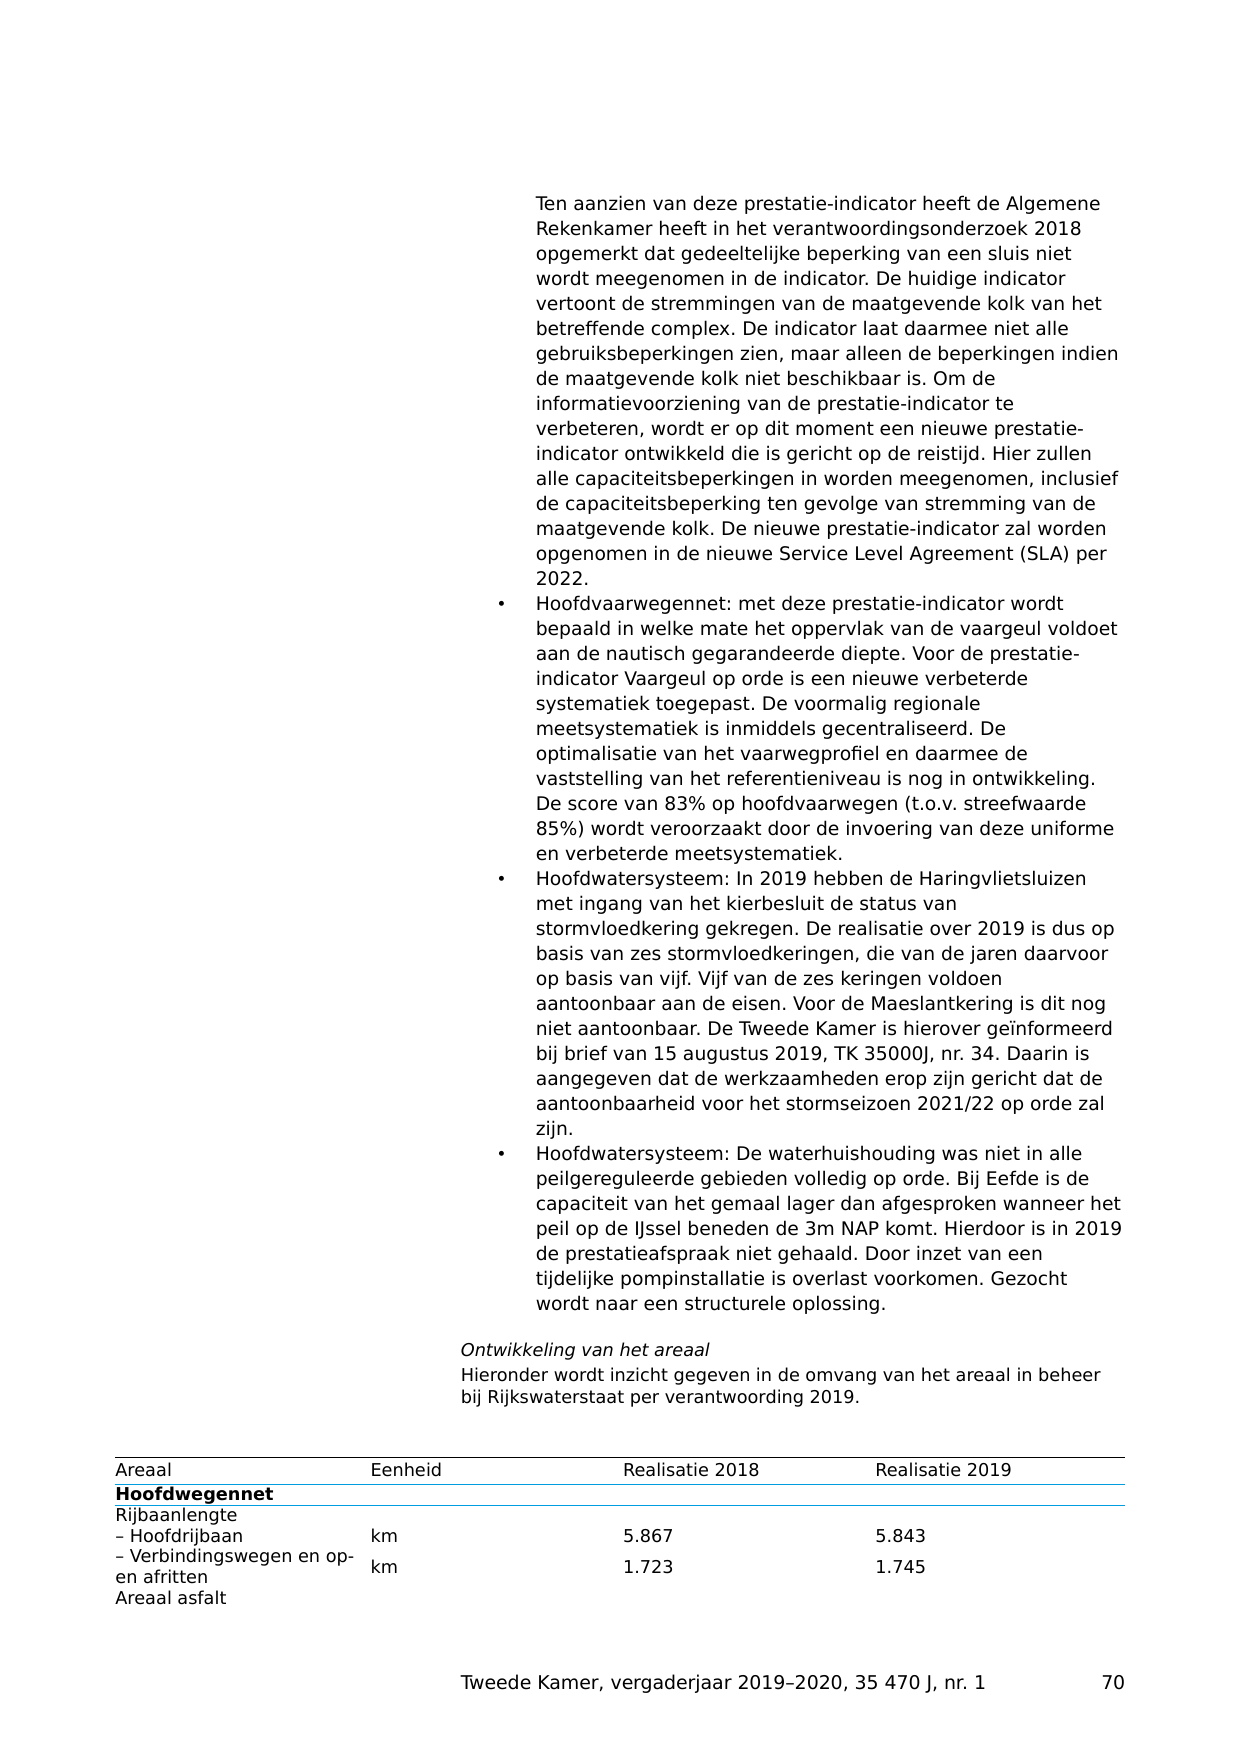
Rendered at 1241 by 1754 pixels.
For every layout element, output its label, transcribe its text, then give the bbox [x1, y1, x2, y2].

table_cell Realisatie 2019 [872, 1458, 1125, 1483]
list Ten aanzien van deze prestatie-indicator heeft de Algemene Rekenkamer heeft in het verantwoordingsonderzoek 2018 opgemerkt dat gedeeltelijke beperking van een sluis niet wordt meegenomen in de indicator. De huidige indicator vertoont de stremmingen van de maatgevende kolk van het betreffende complex. De indicator laat daarmee niet alle gebruiksbeperkingen zien, maar alleen de beperkingen indien de maatgevende kolk niet beschikbaar is. Om de informatievoorziening van de prestatie-indicator te verbeteren, wordt er op dit moment een nieuwe prestatie-indicator ontwikkeld die is gericht op de reistijd. Hier zullen alle capaciteitsbeperkingen in worden meegenomen, inclusief de capaciteitsbeperking ten gevolge van stremming van de maatgevende kolk. De nieuwe prestatie-indicator zal worden opgenomen in de nieuwe Service Level Agreement (SLA) per 2022. [498, 191, 1125, 591]
table_cell km [368, 1526, 620, 1546]
table_cell [620, 1485, 872, 1504]
text Ontwikkeling van het areaal [461, 1338, 1125, 1361]
table_cell – Hoofdrijbaan [115, 1526, 367, 1546]
table_cell Realisatie 2018 [620, 1458, 872, 1483]
table_cell 5.867 [620, 1526, 872, 1546]
list Hoofdvaarwegennet: met deze prestatie-indicator wordt bepaald in welke mate het oppervlak van de vaargeul voldoet aan de nautisch gegarandeerde diepte. Voor de prestatie-indicator Vaargeul op orde is een nieuwe verbeterde systematiek toegepast. De voormalig regionale meetsystematiek is inmiddels gecentraliseerd. De optimalisatie van het vaarwegprofiel en daarmee de vaststelling van het referentieniveau is nog in ontwikkeling. De score van 83% op hoofdvaarwegen (t.o.v. streefwaarde 85%) wordt veroorzaakt door de invoering van deze uniforme en verbeterde meetsystematiek. [498, 591, 1125, 866]
table_cell [368, 1485, 620, 1504]
table_cell 1.723 [620, 1546, 872, 1588]
table_cell Areaal [115, 1458, 367, 1483]
list Hoofdwatersysteem: De waterhuishouding was niet in alle peilgereguleerde gebieden volledig op orde. Bij Eefde is de capaciteit van het gemaal lager dan afgesproken wanneer het peil op de IJssel beneden de 3m NAP komt. Hierdoor is in 2019 de prestatieafspraak niet gehaald. Door inzet van een tijdelijke pompinstallatie is overlast voorkomen. Gezocht wordt naar een structurele oplossing. [498, 1141, 1125, 1316]
list Hoofdwatersysteem: In 2019 hebben de Haringvlietsluizen met ingang van het kierbesluit de status van stormvloedkering gekregen. De realisatie over 2019 is dus op basis van zes stormvloedkeringen, die van de jaren daarvoor op basis van vijf. Vijf van de zes keringen voldoen aantoonbaar aan de eisen. Voor de Maeslantkering is dit nog niet aantoonbaar. De Tweede Kamer is hierover geïnformeerd bij brief van 15 augustus 2019, TK 35000J, nr. 34. Daarin is aangegeven dat de werkzaamheden erop zijn gericht dat de aantoonbaarheid voor het stormseizoen 2021/22 op orde zal zijn. [498, 866, 1125, 1141]
table_cell [872, 1485, 1125, 1504]
table_cell [872, 1588, 1125, 1608]
table_cell [872, 1506, 1125, 1526]
table_cell Hoofdwegennet [115, 1485, 367, 1504]
table_cell [620, 1506, 872, 1526]
table_cell 5.843 [872, 1526, 1125, 1546]
text Hieronder wordt inzicht gegeven in de omvang van het areaal in beheer bij Rijkswaterstaat per verantwoording 2019. [461, 1363, 1125, 1408]
table_cell – Verbindingswegen en op- en afritten [115, 1546, 367, 1588]
table_cell km [368, 1546, 620, 1588]
table_cell [620, 1588, 872, 1608]
table_cell Rijbaanlengte [115, 1506, 367, 1526]
table_header Areaal [115, 1431, 1125, 1456]
table_cell [368, 1506, 620, 1526]
table_cell [368, 1588, 620, 1608]
table_cell 1.745 [872, 1546, 1125, 1588]
table_cell Eenheid [368, 1458, 620, 1483]
table_cell Areaal asfalt [115, 1588, 367, 1608]
